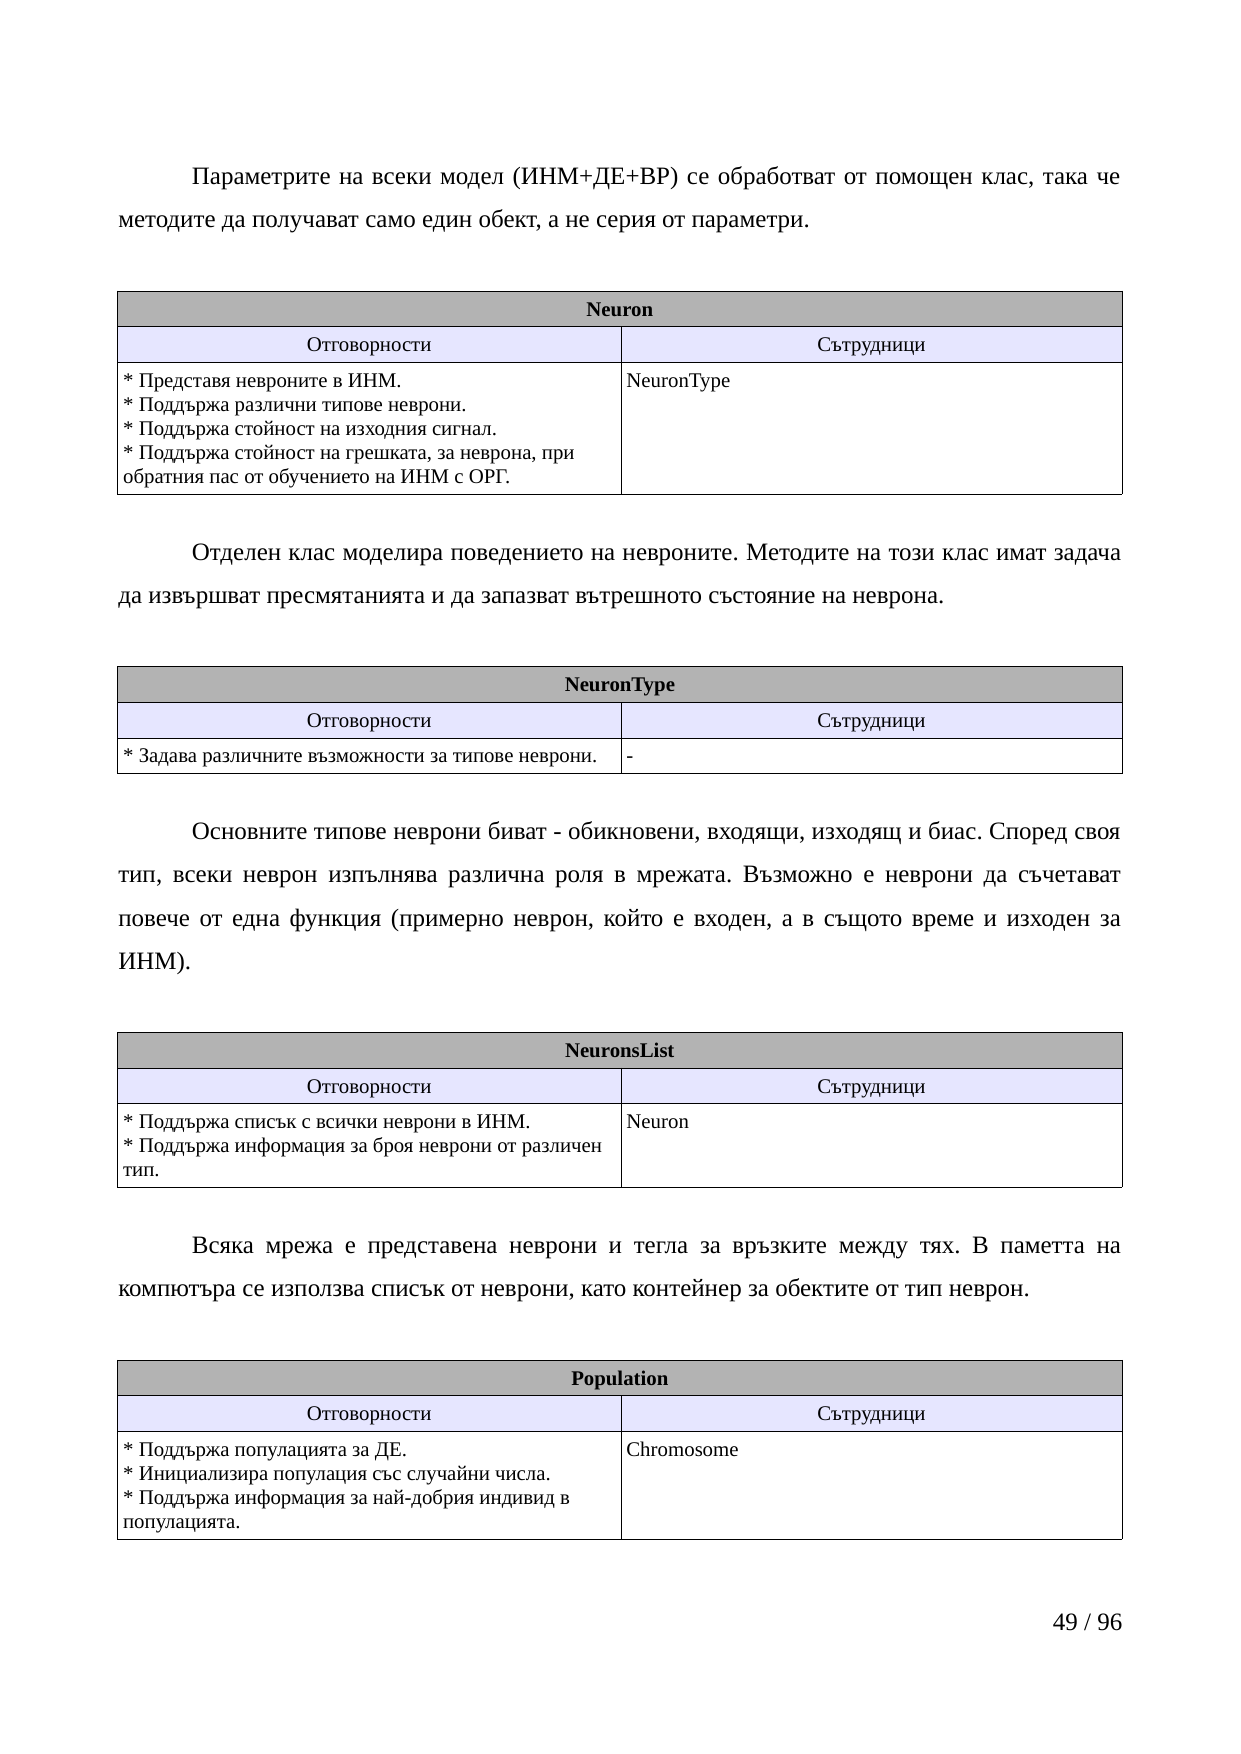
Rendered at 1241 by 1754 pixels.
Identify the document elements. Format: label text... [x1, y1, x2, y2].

table_cell Neuron [622, 1104, 1122, 1187]
table_header Population [118, 1361, 1122, 1395]
table_cell Сътрудници [622, 327, 1122, 362]
table_cell * Поддържа списък с всички неврони в ИНМ. * Поддържа информация за броя неврони от различен тип. [118, 1104, 621, 1187]
table_cell Chromosome [622, 1432, 1122, 1539]
text Всяка мрежа е представена неврони и тегла за връзките между тях. В паметта на компютъра се използва списък от неврони, като контейнер за обектите от тип неврон. [118, 1230, 1122, 1302]
table_cell Сътрудници [622, 1396, 1122, 1431]
table_header NeuronType [118, 667, 1122, 702]
table_cell Сътрудници [622, 1069, 1122, 1103]
table_header NeuronsList [118, 1033, 1122, 1068]
table_header Neuron [118, 292, 1122, 326]
table_cell * Задава различните възможности за типове неврони. [118, 739, 621, 773]
text Основните типове неврони биват - обикновени, входящи, изходящ и биас. Според своя тип, всеки неврон изпълнява различна роля в мрежата. Възможно е неврони да съчетават повече от една функция (примерно неврон, който е входен, а в същото време и изходен за ИНМ). [118, 816, 1122, 974]
table_cell * Поддържа популацията за ДЕ. * Инициализира популация със случайни числа. * Поддържа информация за най-добрия индивид в популацията. [118, 1432, 621, 1539]
table_cell - [622, 739, 1122, 773]
text Отделен клас моделира поведението на невроните. Методите на този клас имат задача да извършват пресмятанията и да запазват вътрешното състояние на неврона. [118, 537, 1122, 609]
table_cell Отговорности [118, 703, 621, 738]
table_cell NeuronType [622, 363, 1122, 494]
table_cell Отговорности [118, 1396, 621, 1431]
table_cell Отговорности [118, 327, 621, 362]
table_cell * Представя невроните в ИНМ. * Поддържа различни типове неврони. * Поддържа стойност на изходния сигнал. * Поддържа стойност на грешката, за неврона, при обратния пас от обучението на ИНМ с ОРГ. [118, 363, 621, 494]
text Параметрите на всеки модел (ИНМ+ДЕ+ВР) се обработват от помощен клас, така че методите да получават само един обект, а не серия от параметри. [118, 161, 1122, 233]
table_cell Отговорности [118, 1069, 621, 1103]
table_cell Сътрудници [622, 703, 1122, 738]
